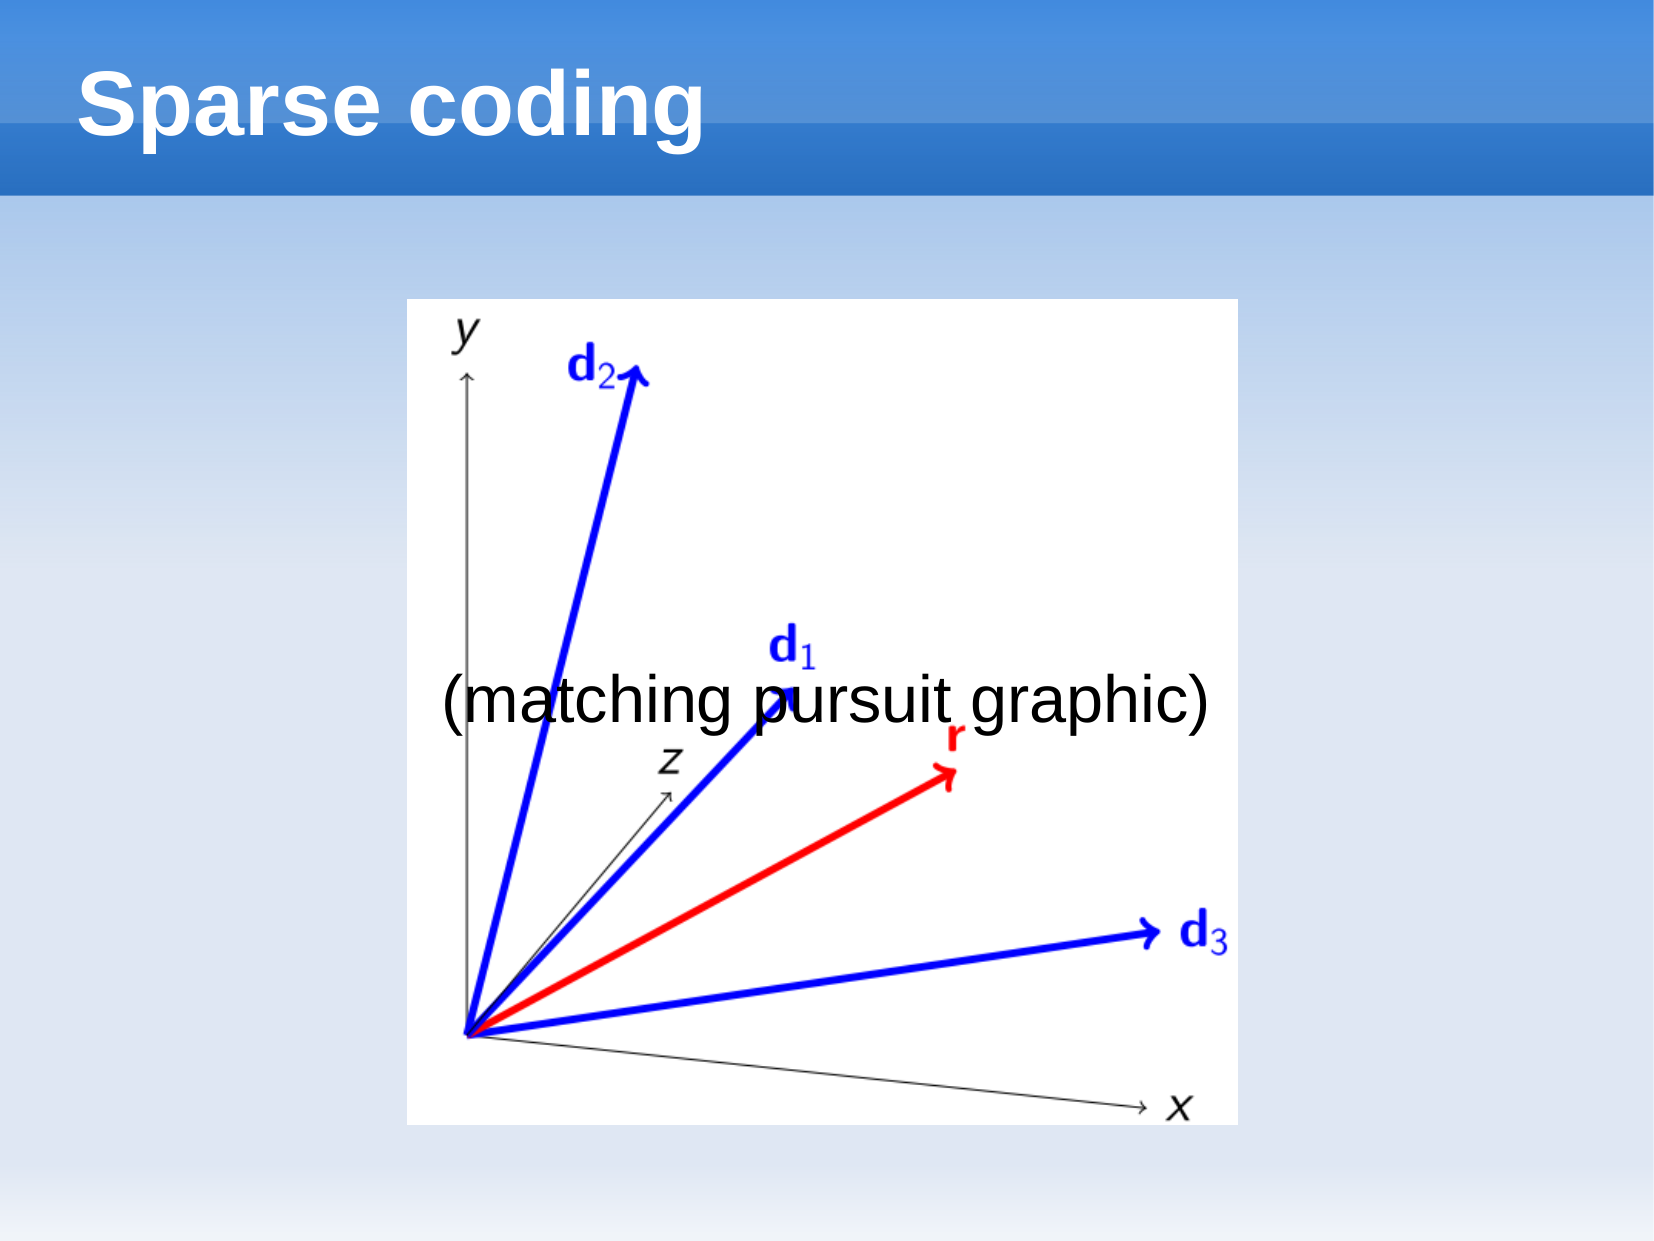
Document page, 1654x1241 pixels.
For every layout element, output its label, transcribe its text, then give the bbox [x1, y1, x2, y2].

picture [0, 0, 1654, 1241]
subtitle (matching pursuit graphic) [82, 290, 1571, 1109]
title Sparse coding [76, 0, 1565, 208]
